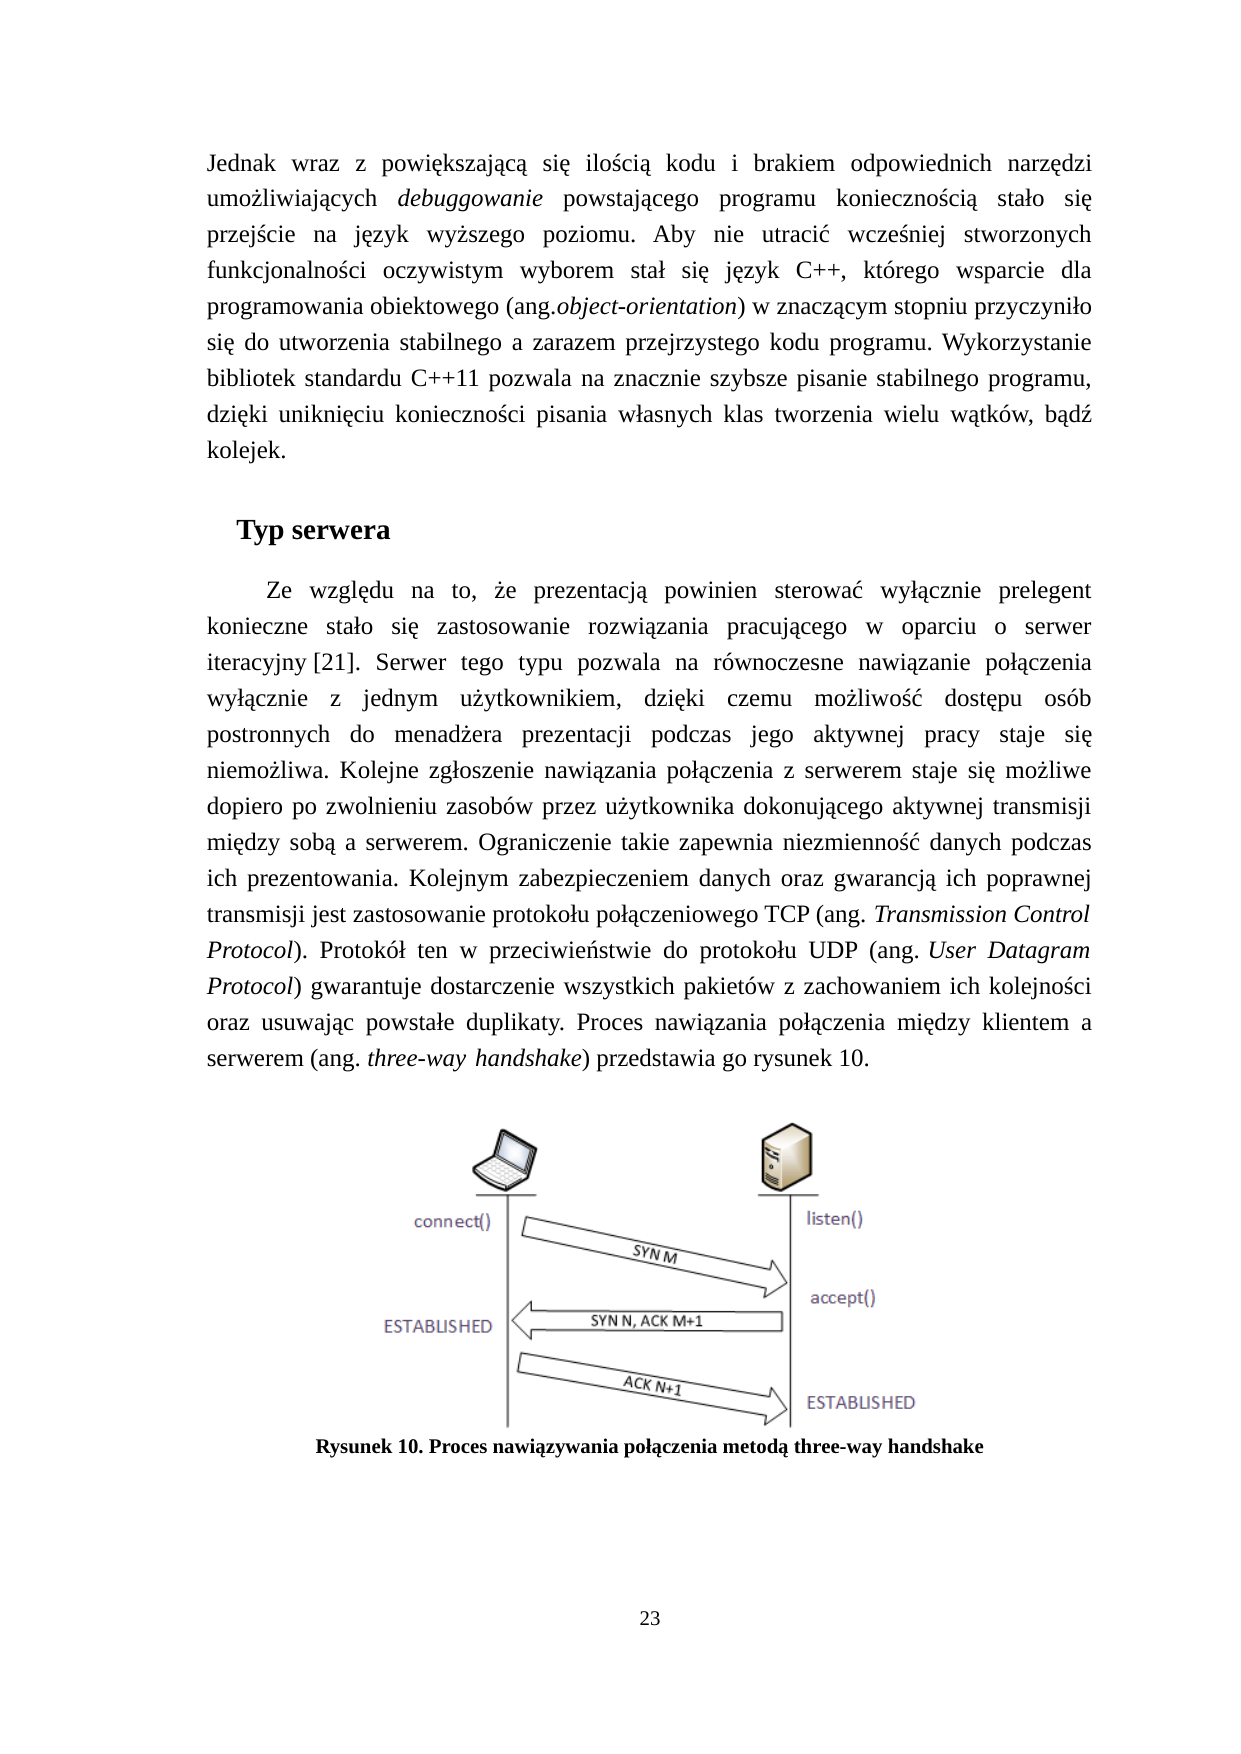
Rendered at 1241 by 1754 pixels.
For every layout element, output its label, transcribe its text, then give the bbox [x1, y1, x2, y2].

text Jednak wraz z powiększającą się ilością kodu i brakiem odpowiednich narzędzi umożliwiających debuggowanie powstającego programu koniecznością stało się przejście na język wyższego poziomu. Aby nie utracić wcześniej stworzonych funkcjonalności oczywistym wyborem stał się język C++, którego wsparcie dla programowania obiektowego (ang.object-orientation) w znaczącym stopniu przyczyniło się do utworzenia stabilnego a zarazem przejrzystego kodu programu. Wykorzystanie bibliotek standardu C++11 pozwala na znacznie szybsze pisanie stabilnego programu, dzięki uniknięciu konieczności pisania własnych klas tworzenia wielu wątków, bądź kolejek. [207, 148, 1093, 464]
text Rysunek 10. Proces nawiązywania połączenia metodą three-way handshake [207, 1093, 1093, 1458]
subtitle Typ serwera [207, 512, 1093, 546]
text Ze względu na to, że prezentacją powinien sterować wyłącznie prelegent konieczne stało się zastosowanie rozwiązania pracującego w oparciu o serwer iteracyjny [21]. Serwer tego typu pozwala na równoczesne nawiązanie połączenia wyłącznie z jednym użytkownikiem, dzięki czemu możliwość dostępu osób postronnych do menadżera prezentacji podczas jego aktywnej pracy staje się niemożliwa. Kolejne zgłoszenie nawiązania połączenia z serwerem staje się możliwe dopiero po zwolnieniu zasobów przez użytkownika dokonującego aktywnej transmisji między sobą a serwerem. Ograniczenie takie zapewnia niezmienność danych podczas ich prezentowania. Kolejnym zabezpieczeniem danych oraz gwarancją ich poprawnej transmisji jest zastosowanie protokołu połączeniowego TCP (ang. Transmission Control Protocol). Protokół ten w przeciwieństwie do protokołu UDP (ang. User Datagram Protocol) gwarantuje dostarczenie wszystkich pakietów z zachowaniem ich kolejności oraz usuwając powstałe duplikaty. Proces nawiązania połączenia między klientem a serwerem (ang. three-way handshake) przedstawia go rysunek 10. [207, 575, 1093, 1071]
picture [372, 1122, 927, 1428]
